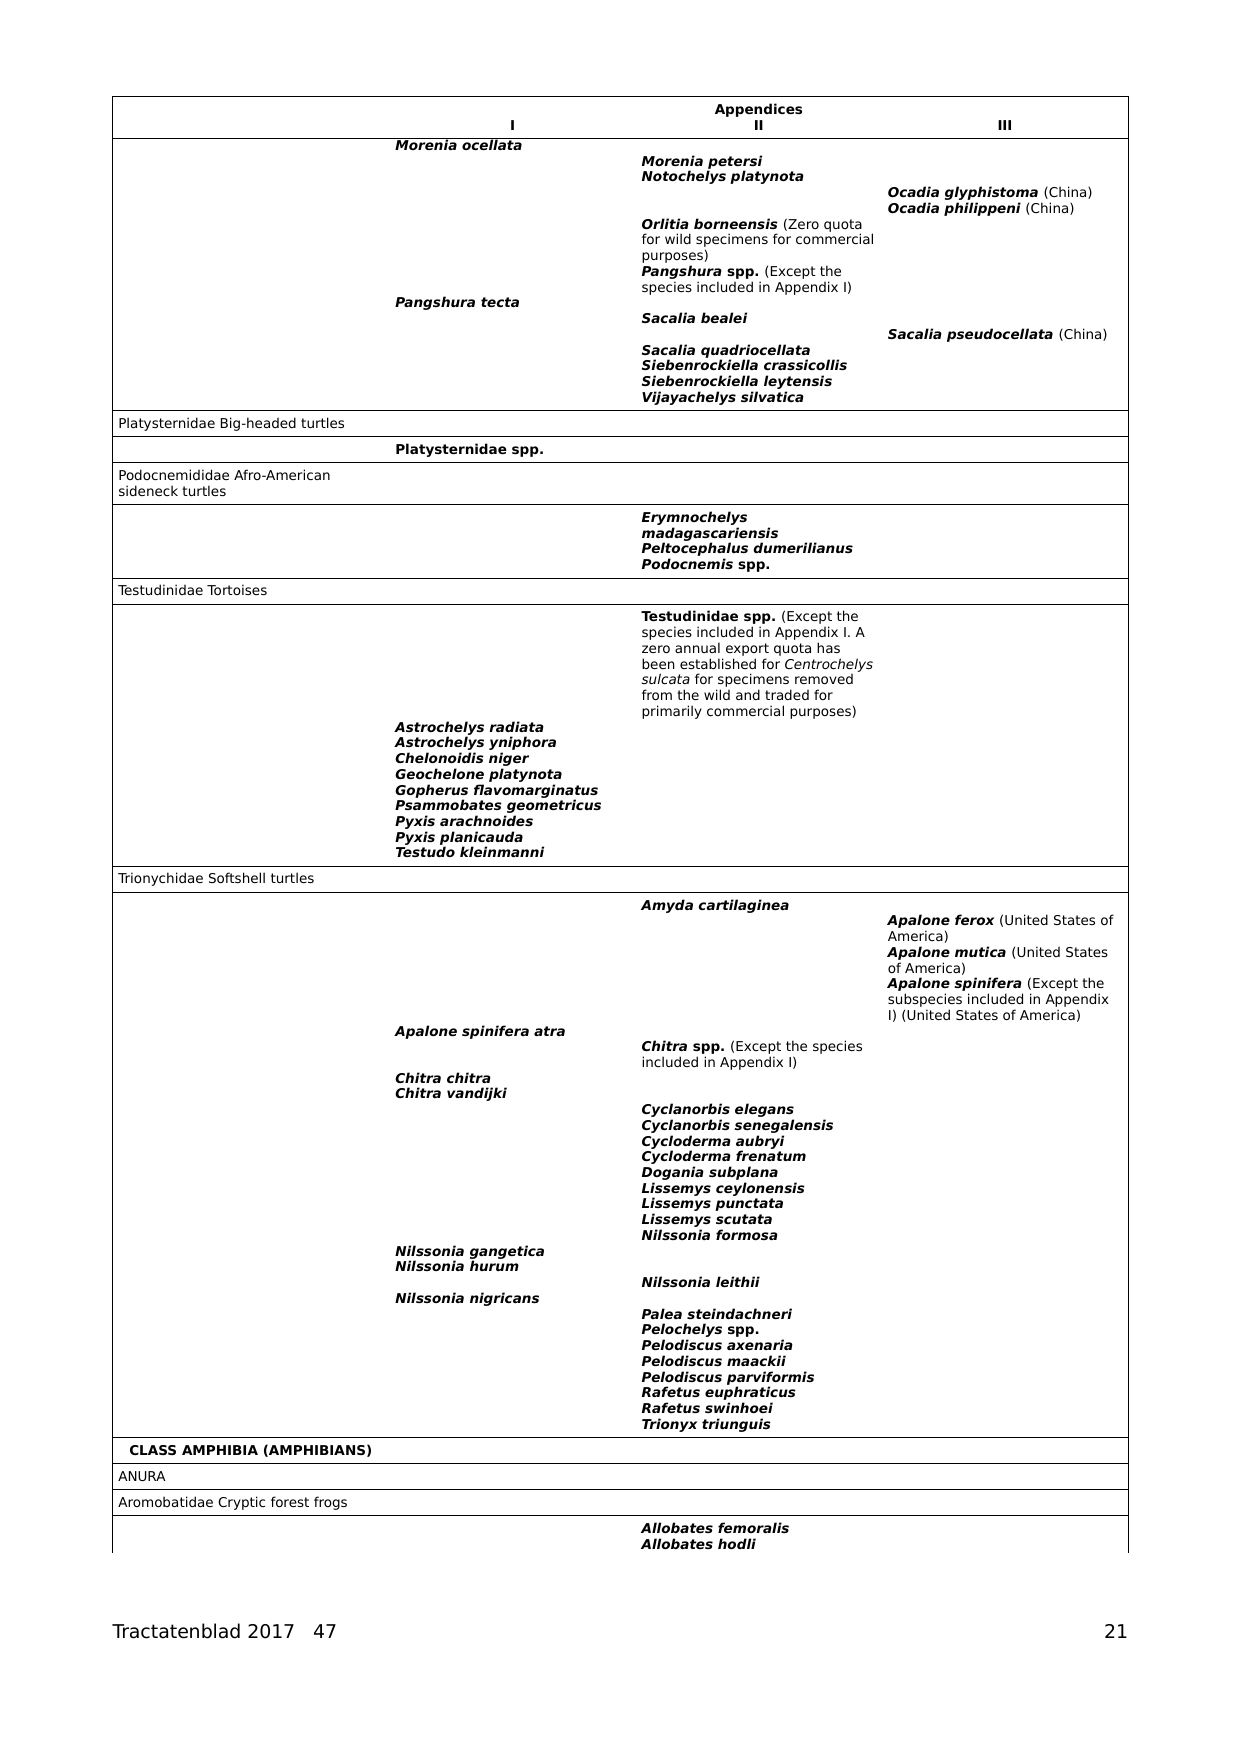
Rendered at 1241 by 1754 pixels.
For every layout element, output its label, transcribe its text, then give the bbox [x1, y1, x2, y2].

table_cell [113, 976, 389, 1023]
table_cell [389, 185, 635, 201]
table_cell [389, 1228, 635, 1243]
table_cell [389, 1165, 635, 1181]
table_cell [882, 1102, 1128, 1118]
table_cell [389, 411, 1128, 436]
table_cell [113, 1212, 389, 1228]
table_cell Pelochelys spp. [635, 1322, 882, 1338]
table_cell [635, 751, 882, 767]
table_cell [389, 1149, 635, 1165]
table_cell [635, 976, 882, 1023]
table_cell [882, 1228, 1128, 1243]
table_cell [882, 169, 1128, 185]
table_cell Cyclanorbis senegalensis [635, 1118, 882, 1133]
table_cell [882, 1244, 1128, 1259]
table_cell [635, 767, 882, 782]
table_cell [389, 1369, 635, 1385]
table_cell [113, 1516, 389, 1537]
table_cell [113, 1291, 389, 1306]
table_cell [389, 1401, 635, 1417]
table_cell [389, 1338, 635, 1354]
table_cell Pangshura tecta [389, 295, 635, 311]
table_cell [882, 1369, 1128, 1385]
table_cell Trionyx triunguis [635, 1417, 882, 1437]
table_cell Gopherus flavomarginatus [389, 782, 635, 798]
table_cell [113, 1417, 389, 1437]
table_cell [389, 913, 635, 945]
table_cell [882, 719, 1128, 735]
table_cell [882, 814, 1128, 829]
table_cell Podocnemididae Afro-American sideneck turtles [113, 463, 389, 504]
table_cell [882, 1516, 1128, 1537]
table_cell [882, 311, 1128, 327]
table_cell [113, 1322, 389, 1338]
table_cell [882, 845, 1128, 866]
table_cell [882, 557, 1128, 577]
table_cell [113, 782, 389, 798]
table_cell Morenia ocellata [389, 139, 635, 153]
table_cell [882, 767, 1128, 782]
table_cell [113, 1023, 389, 1039]
table_cell [882, 264, 1128, 295]
table_cell [113, 342, 389, 358]
table_cell [113, 327, 389, 342]
table_cell [882, 893, 1128, 913]
table_cell [882, 1537, 1128, 1553]
table_cell [389, 605, 635, 719]
table_cell [389, 557, 635, 577]
table_cell [113, 1102, 389, 1118]
table_cell [635, 139, 882, 153]
table_cell ANURA [113, 1464, 389, 1489]
table_cell [882, 1354, 1128, 1369]
table_cell Ocadia philippeni (China) [882, 201, 1128, 216]
table_cell [882, 1023, 1128, 1039]
table_cell Testudo kleinmanni [389, 845, 635, 866]
table_cell [635, 1086, 882, 1102]
table_cell Chitra spp. (Except the species included in Appendix I) [635, 1039, 882, 1071]
table_cell [389, 1464, 1128, 1489]
table_cell Nilssonia nigricans [389, 1291, 635, 1306]
table_cell [635, 830, 882, 845]
table_cell [882, 216, 1128, 264]
table_cell [113, 735, 389, 751]
table_cell Apalone spinifera atra [389, 1023, 635, 1039]
table_cell Pangshura spp. (Except the species included in Appendix I) [635, 264, 882, 295]
table_cell [113, 893, 389, 913]
table_cell [882, 1165, 1128, 1181]
table_cell [113, 913, 389, 945]
table_cell [389, 1385, 635, 1401]
table_cell Trionychidae Softshell turtles [113, 867, 389, 892]
table_cell [882, 830, 1128, 845]
table_cell Apalone ferox (United States of America) [882, 913, 1128, 945]
table_cell Chitra chitra [389, 1071, 635, 1086]
table_cell Platysternidae Big-headed turtles [113, 411, 389, 436]
table_cell Nilssonia formosa [635, 1228, 882, 1243]
table_cell [113, 139, 389, 153]
table_cell Platysternidae spp. [389, 437, 635, 462]
table_cell [389, 311, 635, 327]
table_cell [389, 945, 635, 976]
table_cell Chelonoidis niger [389, 751, 635, 767]
table_cell Nilssonia gangetica [389, 1244, 635, 1259]
table_cell [113, 1275, 389, 1291]
table_cell [882, 374, 1128, 389]
table_cell Lissemys scutata [635, 1212, 882, 1228]
table_cell Sacalia pseudocellata (China) [882, 327, 1128, 342]
table_cell [113, 1385, 389, 1401]
table_cell [113, 1039, 389, 1071]
table_cell Vijayachelys silvatica [635, 390, 882, 410]
table_cell Nilssonia hurum [389, 1259, 635, 1275]
table_cell [113, 169, 389, 185]
table_cell [113, 1196, 389, 1212]
table_cell [635, 1023, 882, 1039]
table_cell [635, 1244, 882, 1259]
table_cell [113, 945, 389, 976]
table_cell Amyda cartilaginea [635, 893, 882, 913]
table_cell Palea steindachneri [635, 1306, 882, 1322]
table_header [882, 97, 1128, 117]
table_cell [113, 185, 389, 201]
table_cell [389, 1354, 635, 1369]
table_cell [635, 845, 882, 866]
table_cell [635, 201, 882, 216]
table_cell [882, 1385, 1128, 1401]
table_cell Orlitia borneensis (Zero quota for wild specimens for commercial purposes) [635, 216, 882, 264]
table_cell Lissemys punctata [635, 1196, 882, 1212]
table_cell [389, 1118, 635, 1133]
table_cell I [389, 118, 635, 138]
table_cell [882, 751, 1128, 767]
table_cell Sacalia quadriocellata [635, 342, 882, 358]
table_cell [882, 342, 1128, 358]
table_cell [113, 1401, 389, 1417]
table_cell [882, 437, 1128, 462]
table_cell [389, 342, 635, 358]
table_cell [882, 390, 1128, 410]
table_cell [113, 358, 389, 374]
table_cell [389, 1322, 635, 1338]
table_cell [389, 1438, 1128, 1463]
table_cell [113, 374, 389, 389]
table_cell [113, 216, 389, 264]
table_cell [389, 1275, 635, 1291]
table_cell Allobates femoralis [635, 1516, 882, 1537]
table_cell Rafetus euphraticus [635, 1385, 882, 1401]
table_cell [113, 1338, 389, 1354]
table_cell [113, 1306, 389, 1322]
table_cell [882, 505, 1128, 541]
table_cell Cycloderma aubryi [635, 1134, 882, 1149]
table_cell [389, 1039, 635, 1071]
table_cell [882, 1181, 1128, 1196]
table_cell [389, 154, 635, 169]
table_cell [882, 139, 1128, 153]
table_cell Astrochelys yniphora [389, 735, 635, 751]
table_cell [113, 1181, 389, 1196]
table_cell Podocnemis spp. [635, 557, 882, 577]
table_cell [389, 1306, 635, 1322]
table_cell [882, 1275, 1128, 1291]
table_cell Erymnochelys madagascariensis [635, 505, 882, 541]
table_cell Pelodiscus maackii [635, 1354, 882, 1369]
table_cell [389, 327, 635, 342]
table_cell Ocadia glyphistoma (China) [882, 185, 1128, 201]
table_cell [882, 1039, 1128, 1071]
table_cell [113, 557, 389, 577]
table_cell Chitra vandijki [389, 1086, 635, 1102]
table_cell [635, 798, 882, 814]
table_cell Lissemys ceylonensis [635, 1181, 882, 1196]
table_cell [389, 216, 635, 264]
table_cell [882, 154, 1128, 169]
table_cell Allobates hodli [635, 1537, 882, 1553]
table_cell [635, 1291, 882, 1306]
table_cell Cycloderma frenatum [635, 1149, 882, 1165]
table_cell [882, 1322, 1128, 1338]
table_cell [635, 913, 882, 945]
table_cell [635, 945, 882, 976]
table_cell [113, 798, 389, 814]
table_cell [113, 830, 389, 845]
table_cell [113, 1537, 389, 1553]
table_cell Apalone mutica (United States of America) [882, 945, 1128, 976]
table_cell [882, 1134, 1128, 1149]
table_cell [882, 295, 1128, 311]
table_cell [635, 782, 882, 798]
table_cell [882, 798, 1128, 814]
table_cell [389, 505, 635, 541]
table_cell [389, 893, 635, 913]
table_cell [113, 1244, 389, 1259]
table_cell [113, 719, 389, 735]
table_cell [389, 1417, 635, 1437]
table_cell [389, 169, 635, 185]
table_cell [389, 1490, 1128, 1515]
table_cell Dogania subplana [635, 1165, 882, 1181]
table_cell [113, 751, 389, 767]
table_cell [389, 463, 1128, 504]
table_cell [113, 505, 389, 541]
table_cell [635, 327, 882, 342]
table_cell [882, 1086, 1128, 1102]
table_cell [389, 1196, 635, 1212]
table_cell [113, 1259, 389, 1275]
table_cell [113, 295, 389, 311]
table_cell [882, 358, 1128, 374]
table_cell [389, 358, 635, 374]
table_cell [113, 1165, 389, 1181]
table_cell Morenia petersi [635, 154, 882, 169]
table_cell [113, 1149, 389, 1165]
table_cell [389, 264, 635, 295]
table_cell [635, 295, 882, 311]
table_cell Aromobatidae Cryptic forest frogs [113, 1490, 389, 1515]
table_cell [113, 845, 389, 866]
table_cell [635, 1071, 882, 1086]
table_cell Pelodiscus parviformis [635, 1369, 882, 1385]
table_cell Rafetus swinhoei [635, 1401, 882, 1417]
table_cell [635, 437, 882, 462]
table_cell III [882, 118, 1128, 138]
table_cell Apalone spinifera (Except the subspecies included in Appendix I) (United States of America) [882, 976, 1128, 1023]
table_cell [113, 311, 389, 327]
table_cell [113, 1134, 389, 1149]
table_cell [389, 976, 635, 1023]
table_cell Nilssonia leithii [635, 1275, 882, 1291]
table_cell [389, 390, 635, 410]
table_header Appendices [635, 97, 882, 117]
table_cell Geochelone platynota [389, 767, 635, 782]
table_cell [882, 1417, 1128, 1437]
table_cell [882, 1071, 1128, 1086]
table_cell [882, 605, 1128, 719]
table_cell [882, 541, 1128, 557]
table_cell [882, 1291, 1128, 1306]
table_cell Testudinidae spp. (Except the species included in Appendix I. A zero annual export quota has been established for Centrochelys sulcata for specimens removed from the wild and traded for primarily commercial purposes) [635, 605, 882, 719]
table_cell CLASS AMPHIBIA (AMPHIBIANS) [113, 1438, 389, 1463]
table_cell [882, 1401, 1128, 1417]
table_cell Psammobates geometricus [389, 798, 635, 814]
table_cell Siebenrockiella crassicollis [635, 358, 882, 374]
table_cell [113, 767, 389, 782]
table_cell Siebenrockiella leytensis [635, 374, 882, 389]
table_cell [882, 1259, 1128, 1275]
table_cell [882, 1196, 1128, 1212]
table_cell [882, 1149, 1128, 1165]
table_cell [113, 201, 389, 216]
table_cell [882, 735, 1128, 751]
table_cell [113, 118, 389, 138]
table_header [113, 97, 389, 117]
table_cell [389, 1516, 635, 1537]
table_cell [113, 1071, 389, 1086]
table_cell [113, 814, 389, 829]
table_cell [389, 579, 1128, 603]
table_cell Pyxis planicauda [389, 830, 635, 845]
table_header [389, 97, 635, 117]
table_cell Pelodiscus axenaria [635, 1338, 882, 1354]
table_cell Peltocephalus dumerilianus [635, 541, 882, 557]
table_cell Sacalia bealei [635, 311, 882, 327]
table_cell [882, 1338, 1128, 1354]
table_cell Notochelys platynota [635, 169, 882, 185]
table_cell [635, 185, 882, 201]
table_cell [389, 1537, 635, 1553]
table_cell Testudinidae Tortoises [113, 579, 389, 603]
table_cell [113, 437, 389, 462]
table_cell [113, 1354, 389, 1369]
table_cell [389, 374, 635, 389]
table_cell [635, 719, 882, 735]
table_cell Pyxis arachnoides [389, 814, 635, 829]
table_cell [882, 1212, 1128, 1228]
table_cell [113, 154, 389, 169]
table_cell [113, 541, 389, 557]
table_cell [389, 541, 635, 557]
table_cell [635, 814, 882, 829]
table_cell [113, 1086, 389, 1102]
table_cell [113, 390, 389, 410]
table_cell [389, 867, 1128, 892]
table_cell [635, 735, 882, 751]
table_cell [113, 605, 389, 719]
table_cell [882, 1118, 1128, 1133]
table_cell [882, 1306, 1128, 1322]
table_cell Cyclanorbis elegans [635, 1102, 882, 1118]
table_cell [113, 1369, 389, 1385]
table_cell [113, 264, 389, 295]
table_cell [389, 1102, 635, 1118]
table_cell [882, 782, 1128, 798]
table_cell II [635, 118, 882, 138]
table_cell [389, 1134, 635, 1149]
table_cell [389, 1212, 635, 1228]
table_cell [635, 1259, 882, 1275]
table_cell [389, 1181, 635, 1196]
table_cell Astrochelys radiata [389, 719, 635, 735]
table_cell [113, 1228, 389, 1243]
table_cell [389, 201, 635, 216]
table_cell [113, 1118, 389, 1133]
